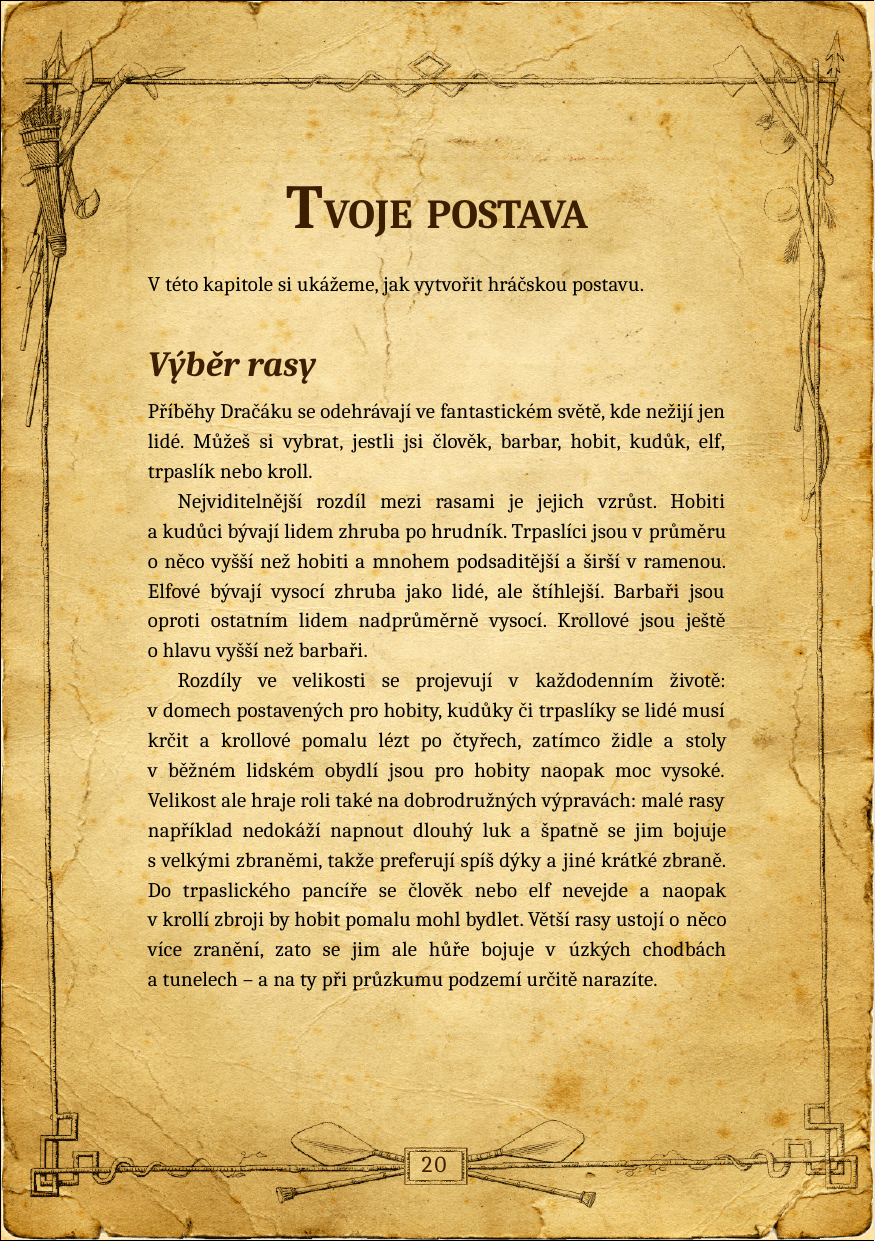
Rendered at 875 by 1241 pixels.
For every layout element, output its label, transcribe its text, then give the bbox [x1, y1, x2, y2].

text V⁠ této kapitole si ukážeme, jak vytvořit hráčskou postavu. [148, 273, 726, 297]
subtitle Výběr rasy [148, 344, 726, 385]
picture [1, 1, 874, 1240]
subtitle Tvoje postava [148, 172, 726, 244]
text Příběhy Dračáku se odehrávají ve fantastickém světě, kde nežijí jen lidé. Můžeš si vybrat, jestli jsi člověk, barbar, hobit, kudůk, elf, trpaslík nebo kroll. Nejviditelnější rozdíl mezi rasami je jejich vzrůst. Hobiti a⁠ kudůci bývají lidem zhruba po hrudník. Trpaslíci jsou v⁠ průměru o⁠ něco vyšší než hobiti a⁠ mnohem podsaditější a⁠ širší v⁠ ramenou. Elfové bývají vysocí zhruba jako lidé, ale štíhlejší. Barbaři jsou oproti ostatním lidem nadprůměrně vysocí. Krollové jsou ještě o⁠ hlavu vyšší než barbaři. Rozdíly ve velikosti se projevují v⁠ každodenním životě: v⁠ domech postavených pro hobity, kudůky či trpaslíky se lidé musí krčit a⁠ krollové pomalu lézt po čtyřech, zatímco židle a⁠ stoly v⁠ běžném lidském obydlí jsou pro hobity naopak moc vysoké. Velikost ale hraje roli také na dobrodružných výpravách: malé rasy například nedokáží napnout dlouhý luk a⁠ špatně se jim bojuje s⁠ velkými zbraněmi, takže preferují spíš dýky a⁠ jiné krátké zbraně. Do trpaslického pancíře se člověk nebo elf nevejde a⁠ naopak v⁠ krollí zbroji by hobit pomalu mohl bydlet. Větší rasy ustojí o⁠ něco více zranění, zato se jim ale hůře bojuje v⁠ úzkých chodbách a⁠ tunelech – a⁠ na ty při průzkumu podzemí určitě narazíte. [148, 400, 726, 992]
